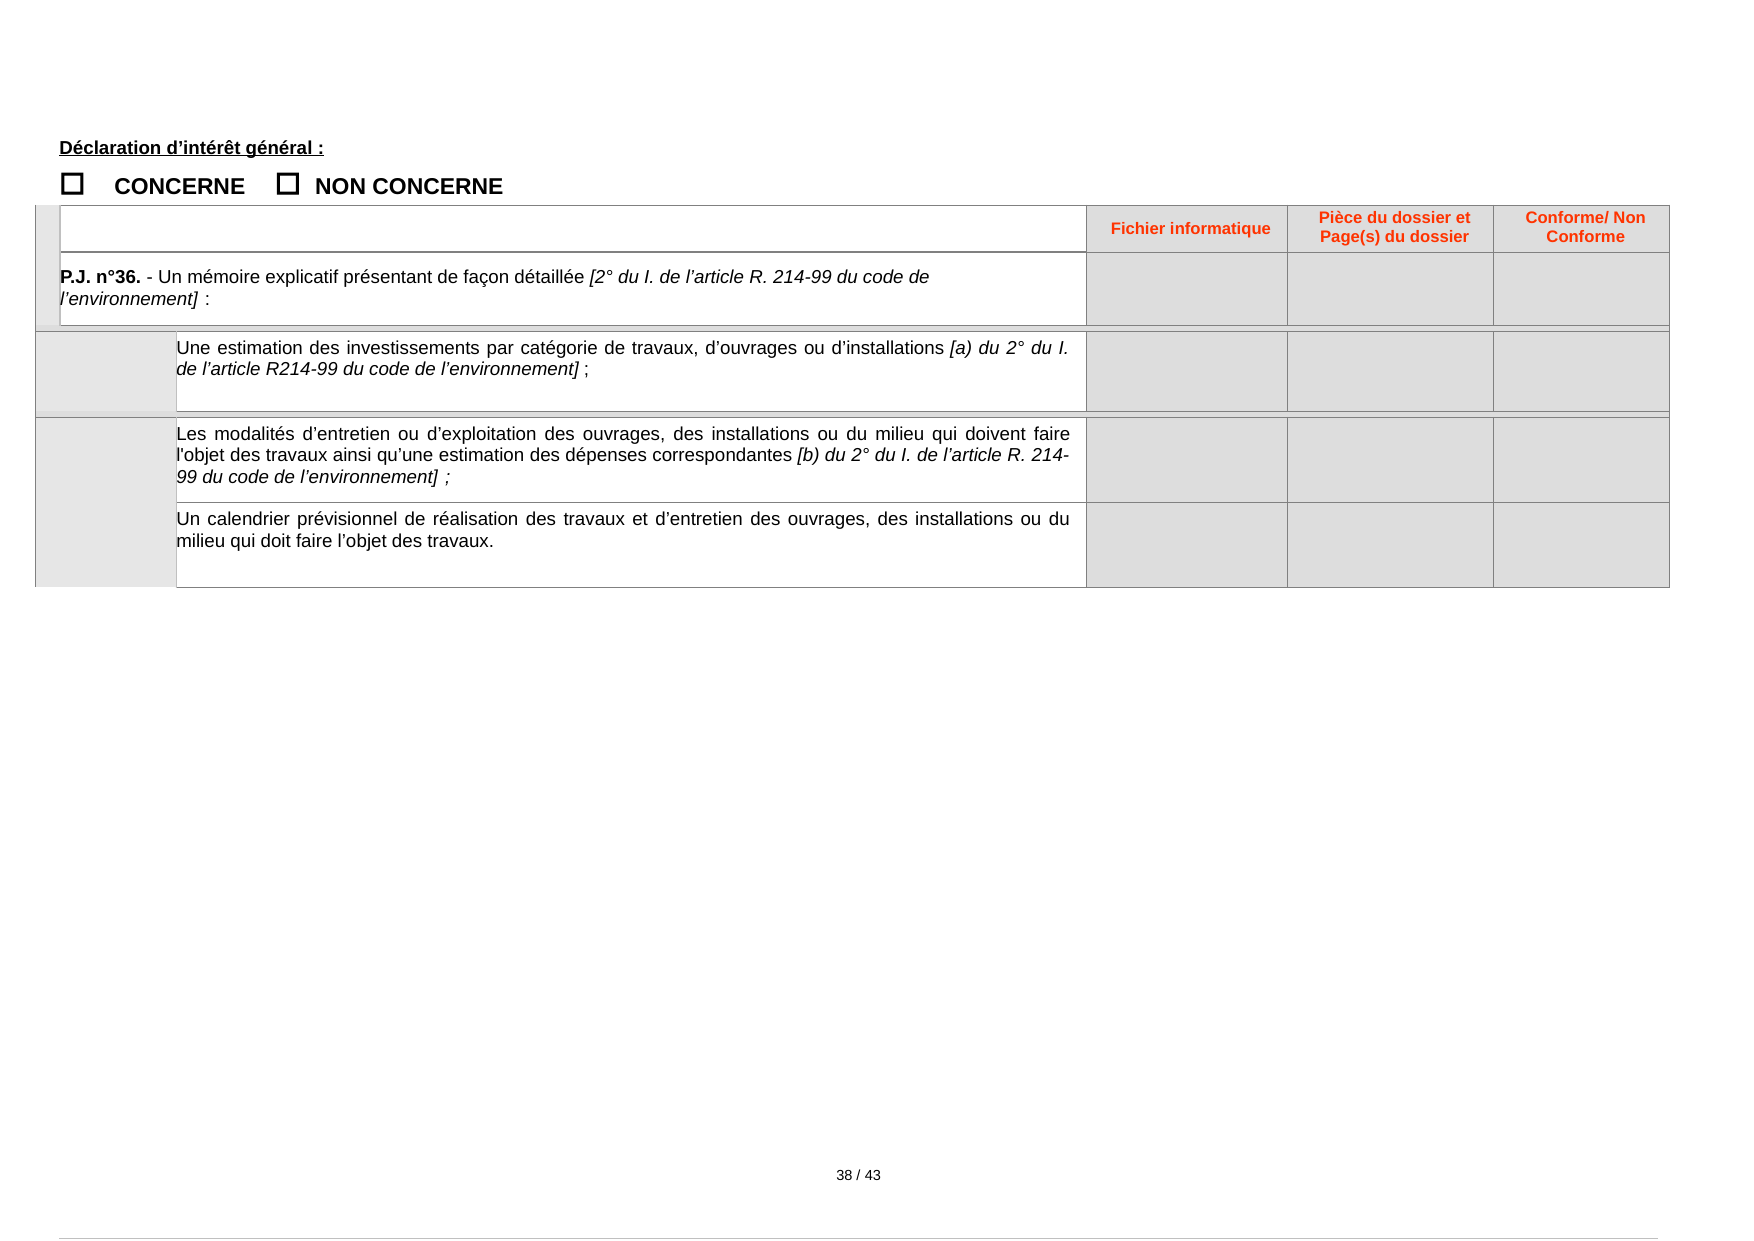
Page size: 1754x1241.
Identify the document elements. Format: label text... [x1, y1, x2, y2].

table_cell Une estimation des investissements par catégorie de travaux, d’ouvrages ou d’installations [a) du 2° du I. de l’article R214-99 du code de l’environnement] ; [177, 332, 1086, 411]
table_cell [1494, 253, 1669, 325]
text Déclaration d’intérêt général : [59, 136, 1658, 158]
table_header Fichier informatique [1087, 206, 1287, 251]
table_cell [36, 418, 176, 502]
table_cell [1494, 418, 1669, 502]
table_cell Un calendrier prévisionnel de réalisation des travaux et d’entretien des ouvrages, des installations ou du milieu qui doit faire l’objet des travaux. [177, 503, 1086, 587]
table_cell [36, 502, 176, 587]
table_cell [1288, 253, 1493, 325]
table_cell [36, 411, 1669, 417]
table_cell [1494, 503, 1669, 587]
table_header Conforme/ Non Conforme [1494, 206, 1669, 251]
text CONCERNENON CONCERNE [59, 173, 1643, 200]
table_cell [1288, 418, 1493, 502]
table_cell [1087, 503, 1287, 587]
table_header [36, 205, 59, 251]
table_cell [1087, 418, 1287, 502]
table_cell [1288, 332, 1493, 411]
table_cell P.J. n°36. - Un mémoire explicatif présentant de façon détaillée [2° du I. de l’article R. 214-99 du code de l’environnement] : [61, 253, 1086, 325]
table_cell [36, 332, 176, 411]
table_cell [1494, 332, 1669, 411]
table_cell [36, 325, 1669, 331]
table_header [61, 206, 1086, 251]
table_cell [1087, 253, 1287, 325]
table_cell Les modalités d’entretien ou d’exploitation des ouvrages, des installations ou du milieu qui doivent faire l'objet des travaux ainsi qu’une estimation des dépenses correspondantes [b) du 2° du I. de l’article R. 214-99 du code de l’environnement] ; [177, 418, 1086, 502]
table_cell [36, 251, 59, 325]
table_cell [1288, 503, 1493, 587]
table_cell [1087, 332, 1287, 411]
table_header Pièce du dossier et Page(s) du dossier [1288, 206, 1493, 251]
